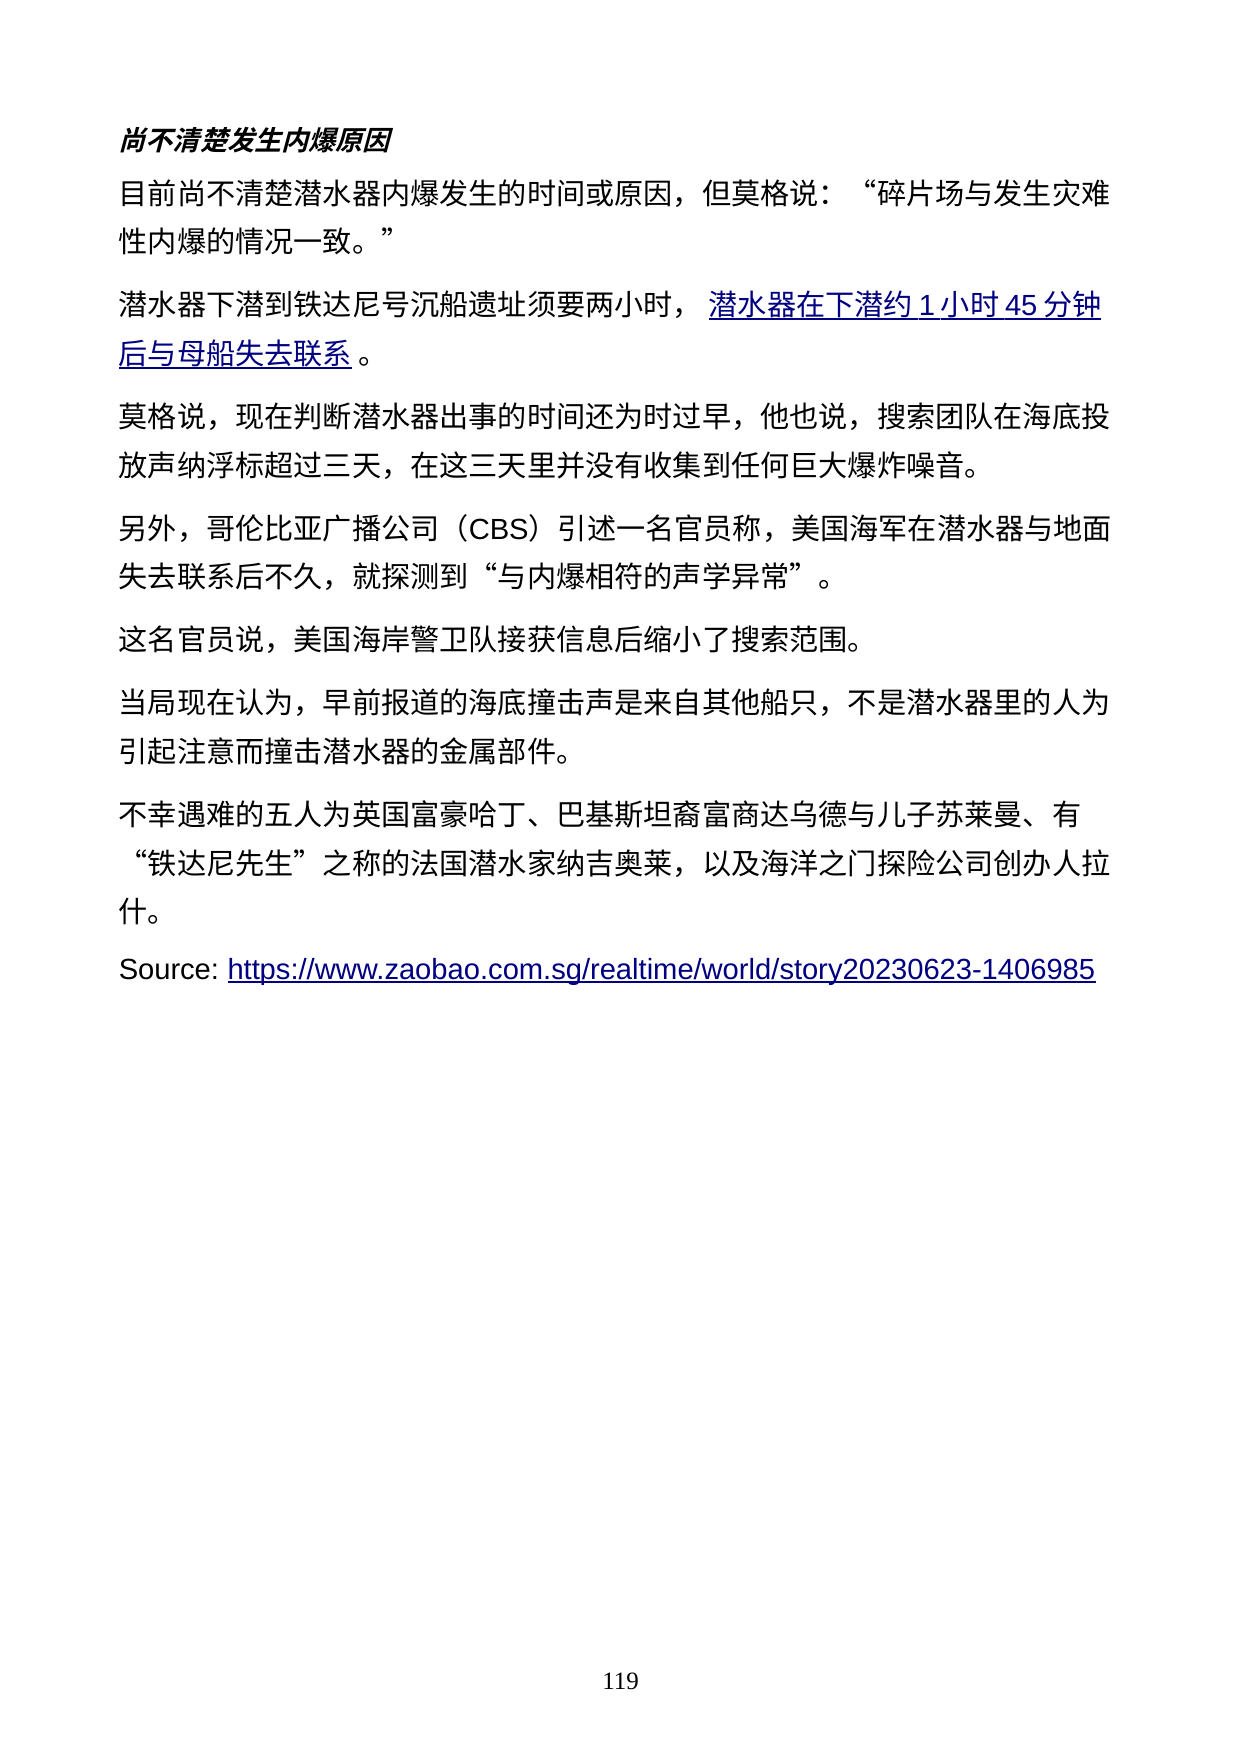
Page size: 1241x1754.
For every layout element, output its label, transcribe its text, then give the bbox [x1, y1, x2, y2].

text 当局现在认为，早前报道的海底撞击声是来自其他船只，不是潜水器里的人为引起注意而撞击潜水器的金属部件。 [118, 680, 1122, 771]
text 目前尚不清楚潜水器内爆发生的时间或原因，但莫格说：“碎片场与发生灾难性内爆的情况一致。” [118, 170, 1122, 261]
text 不幸遇难的五人为英国富豪哈丁、巴基斯坦裔富商达乌德与儿子苏莱曼、有“铁达尼先生”之称的法国潜水家纳吉奥莱，以及海洋之门探险公司创办人拉什。 [118, 792, 1122, 931]
text 另外，哥伦比亚广播公司（CBS）引述一名官员称，美国海军在潜水器与地面失去联系后不久，就探测到“与内爆相符的声学异常”。 [118, 505, 1122, 596]
text Source: https://www.zaobao.com.sg/realtime/world/story20230623-1406985 [118, 952, 1122, 986]
text 莫格说，现在判断潜水器出事的时间还为时过早，他也说，搜索团队在海底投放声纳浮标超过三天，在这三天里并没有收集到任何巨大爆炸噪音。 [118, 394, 1122, 484]
text 这名官员说，美国海岸警卫队接获信息后缩小了搜索范围。 [118, 617, 1122, 659]
text 潜水器下潜到铁达尼号沉船遗址须要两小时， 潜水器在下潜约1小时45分钟后与母船失去联系 。 [118, 282, 1122, 373]
subtitle 尚不清楚发生内爆原因 [118, 118, 1122, 158]
